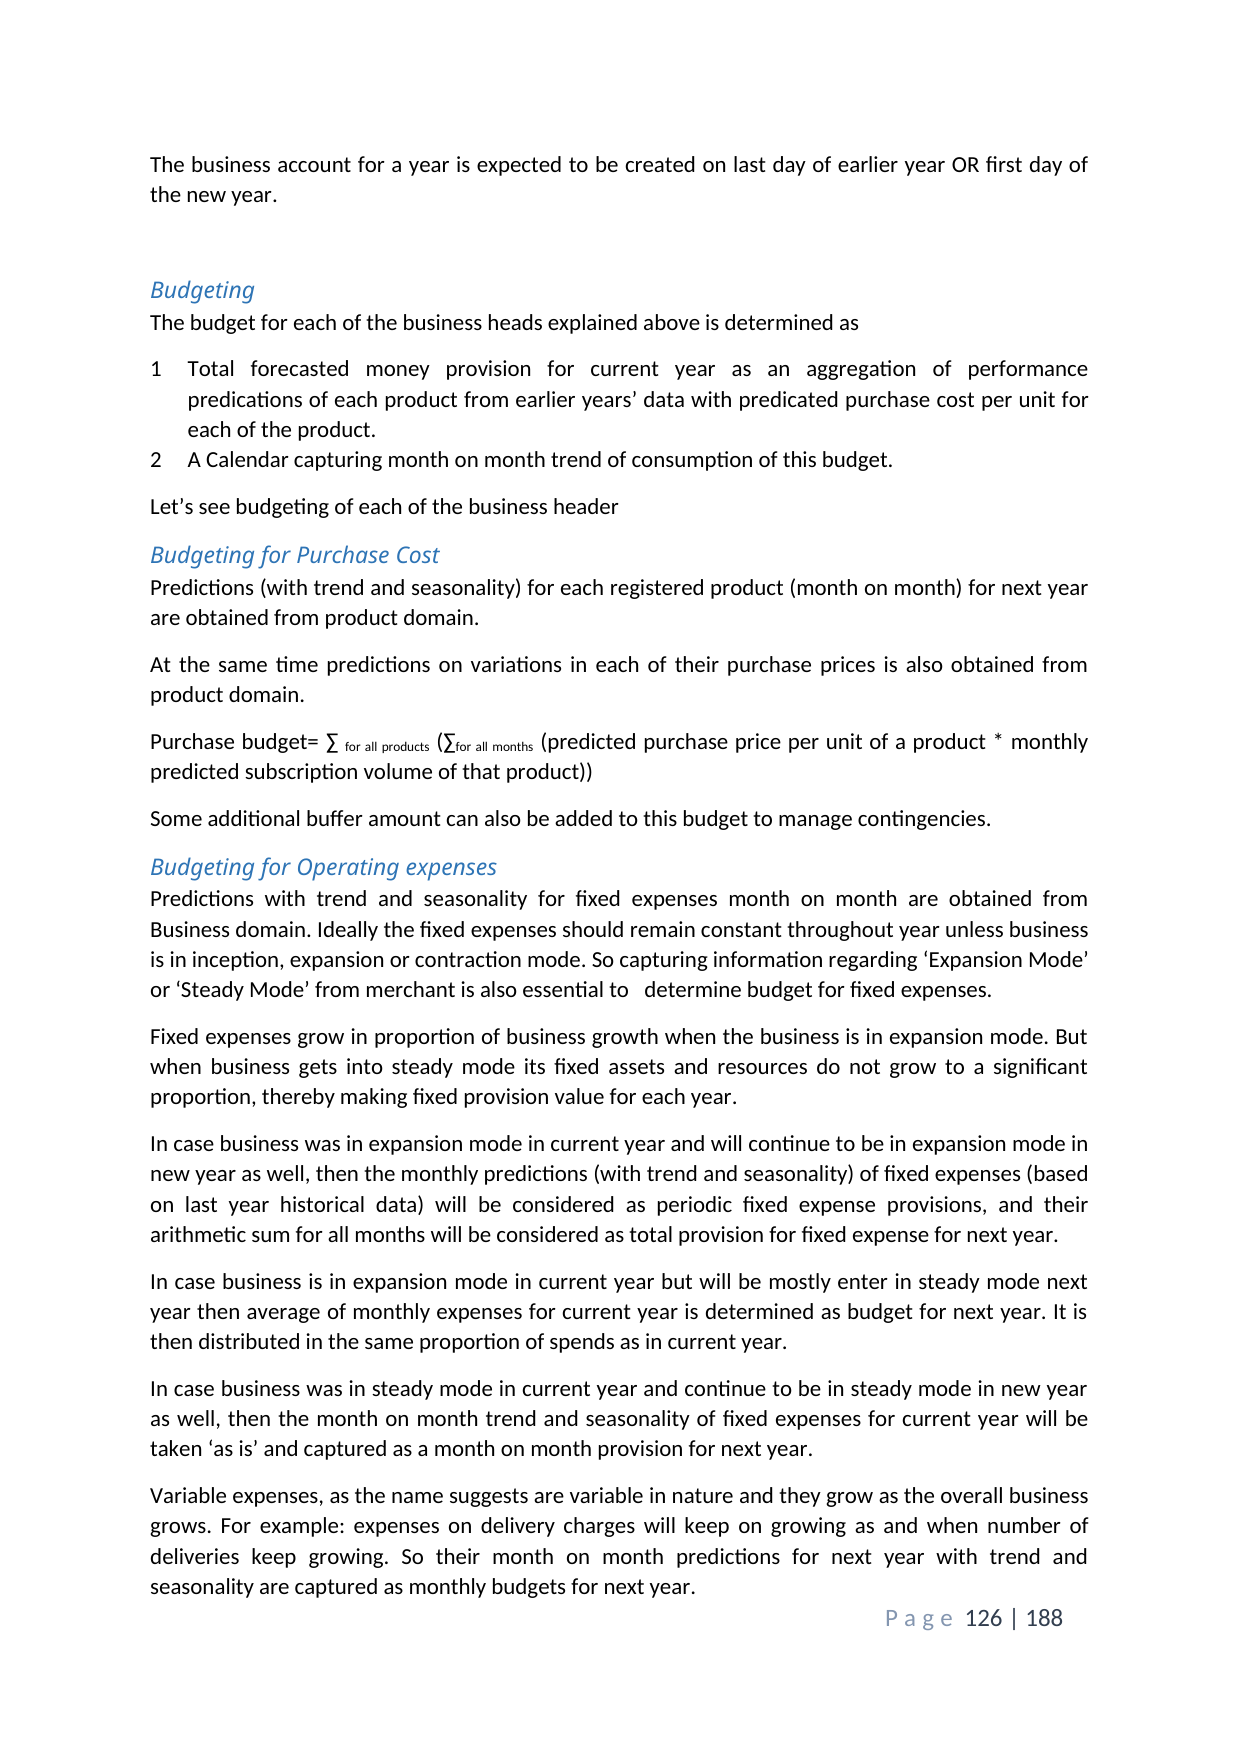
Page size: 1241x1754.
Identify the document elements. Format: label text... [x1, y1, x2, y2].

text In case business is in expansion mode in current year but will be mostly enter in steady mode next year then average of monthly expenses for current year is determined as budget for next year. It is then distributed in the same proportion of spends as in current year. [150, 1267, 1090, 1355]
subtitle Budgeting [150, 274, 1090, 305]
text Predictions with trend and seasonality for fixed expenses month on month are obtained from Business domain. Ideally the fixed expenses should remain constant throughout year unless business is in inception, expansion or contraction mode. So capturing information regarding ‘Expansion Mode’ or ‘Steady Mode’ from merchant is also essential to determine budget for fixed expenses. [150, 884, 1090, 1003]
text Purchase budget= ∑ for all products (∑for all months (predicted purchase price per unit of a product * monthly predicted subscription volume of that product)) [150, 727, 1090, 785]
subtitle Budgeting for Purchase Cost [150, 539, 1090, 570]
text Let’s see budgeting of each of the business header [150, 492, 1090, 520]
text Predictions (with trend and seasonality) for each registered product (month on month) for next year are obtained from product domain. [150, 573, 1090, 631]
text The business account for a year is expected to be created on last day of earlier year OR first day of the new year. [150, 150, 1090, 208]
text In case business was in steady mode in current year and continue to be in steady mode in new year as well, then the month on month trend and seasonality of fixed expenses for current year will be taken ‘as is’ and captured as a month on month provision for next year. [150, 1374, 1090, 1463]
subtitle Budgeting for Operating expenses [150, 851, 1090, 882]
text The budget for each of the business heads explained above is determined as [150, 308, 1090, 336]
text Some additional buffer amount can also be added to this budget to manage contingencies. [150, 804, 1090, 832]
text Fixed expenses grow in proportion of business growth when the business is in expansion mode. But when business gets into steady mode its fixed assets and resources do not grow to a significant proportion, thereby making fixed provision value for each year. [150, 1022, 1090, 1111]
list Total forecasted money provision for current year as an aggregation of performance predications of each product from earlier years’ data with predicated purchase cost per unit for each of the product. [150, 354, 1090, 443]
list A Calendar capturing month on month trend of consumption of this budget. [150, 445, 1090, 473]
text At the same time predictions on variations in each of their purchase prices is also obtained from product domain. [150, 650, 1090, 708]
text In case business was in expansion mode in current year and will continue to be in expansion mode in new year as well, then the monthly predictions (with trend and seasonality) of fixed expenses (based on last year historical data) will be considered as periodic fixed expense provisions, and their arithmetic sum for all months will be considered as total provision for fixed expense for next year. [150, 1129, 1090, 1248]
text Variable expenses, as the name suggests are variable in nature and they grow as the overall business grows. For example: expenses on delivery charges will keep on growing as and when number of deliveries keep growing. So their month on month predictions for next year with trend and seasonality are captured as monthly budgets for next year. [150, 1481, 1090, 1600]
